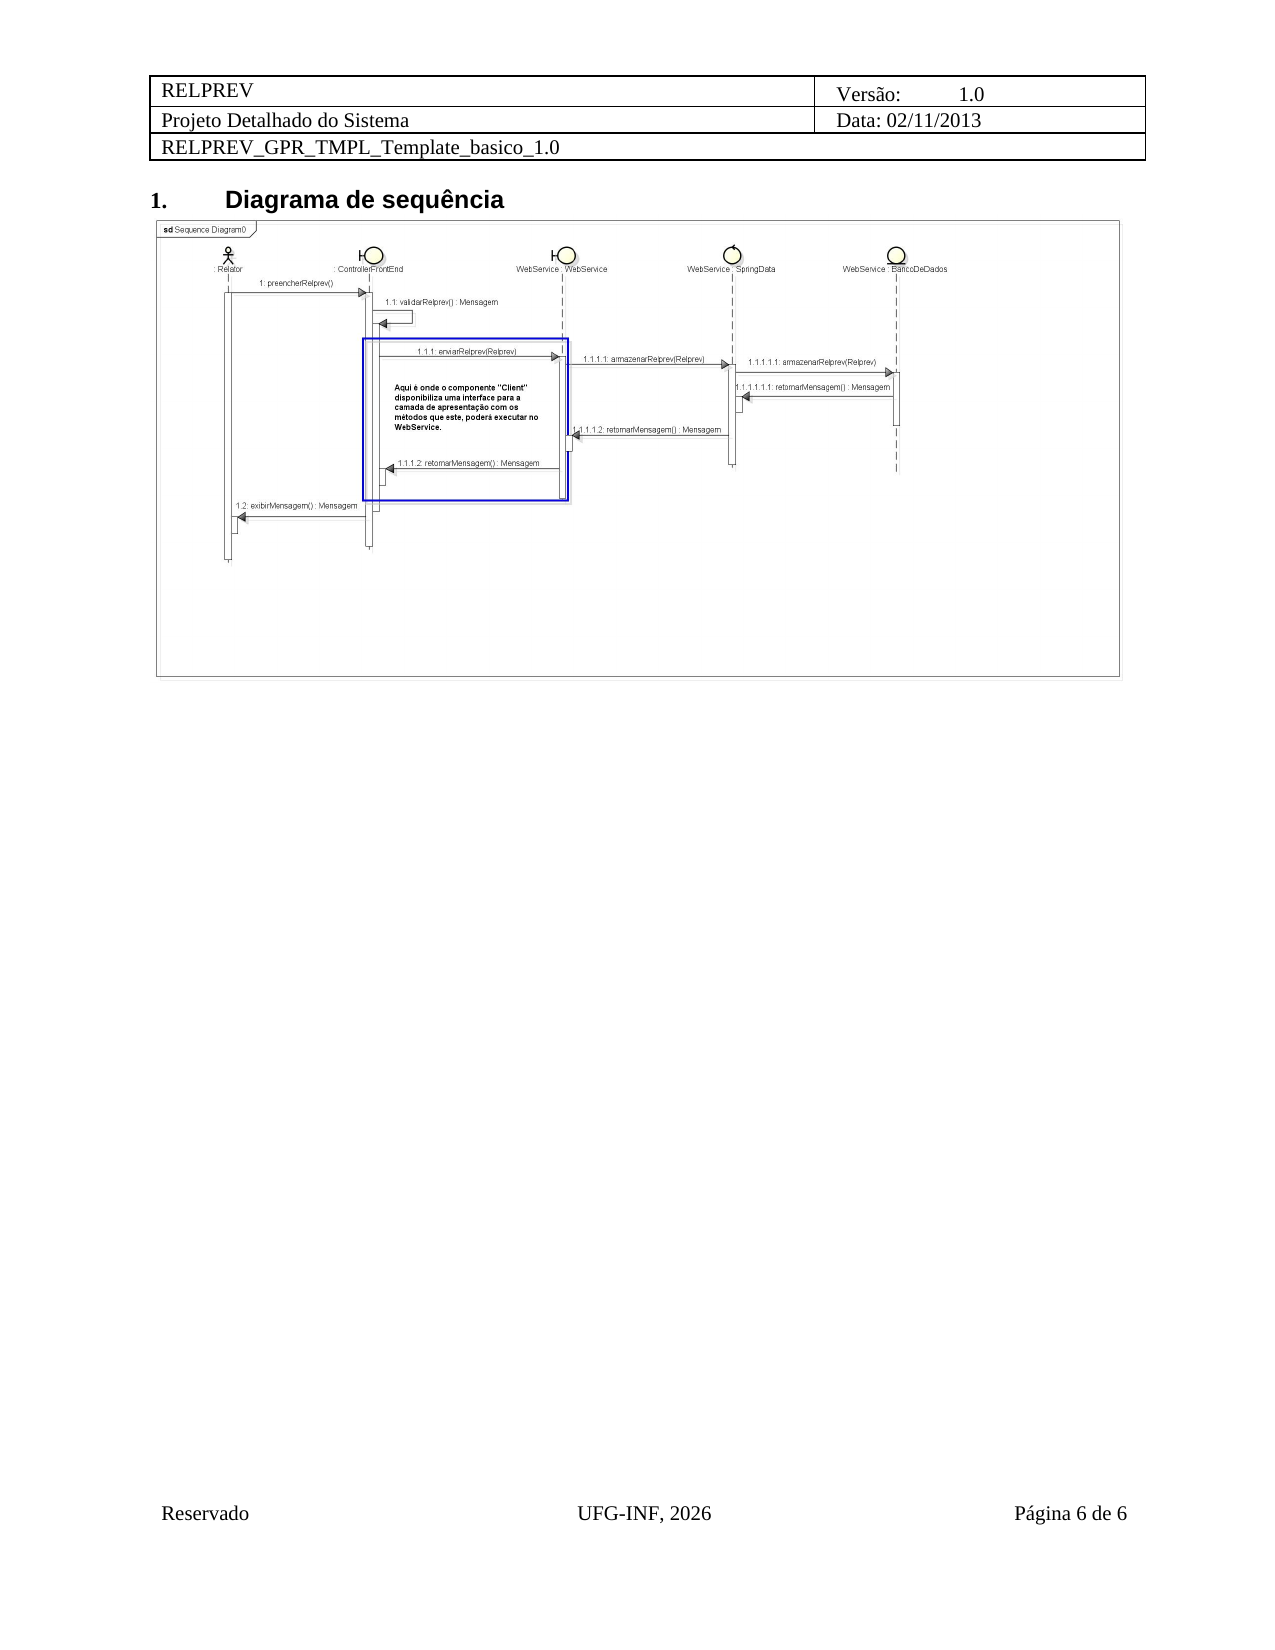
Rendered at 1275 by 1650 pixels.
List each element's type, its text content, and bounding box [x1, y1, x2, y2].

subtitle Diagrama de sequência [150, 185, 1125, 214]
